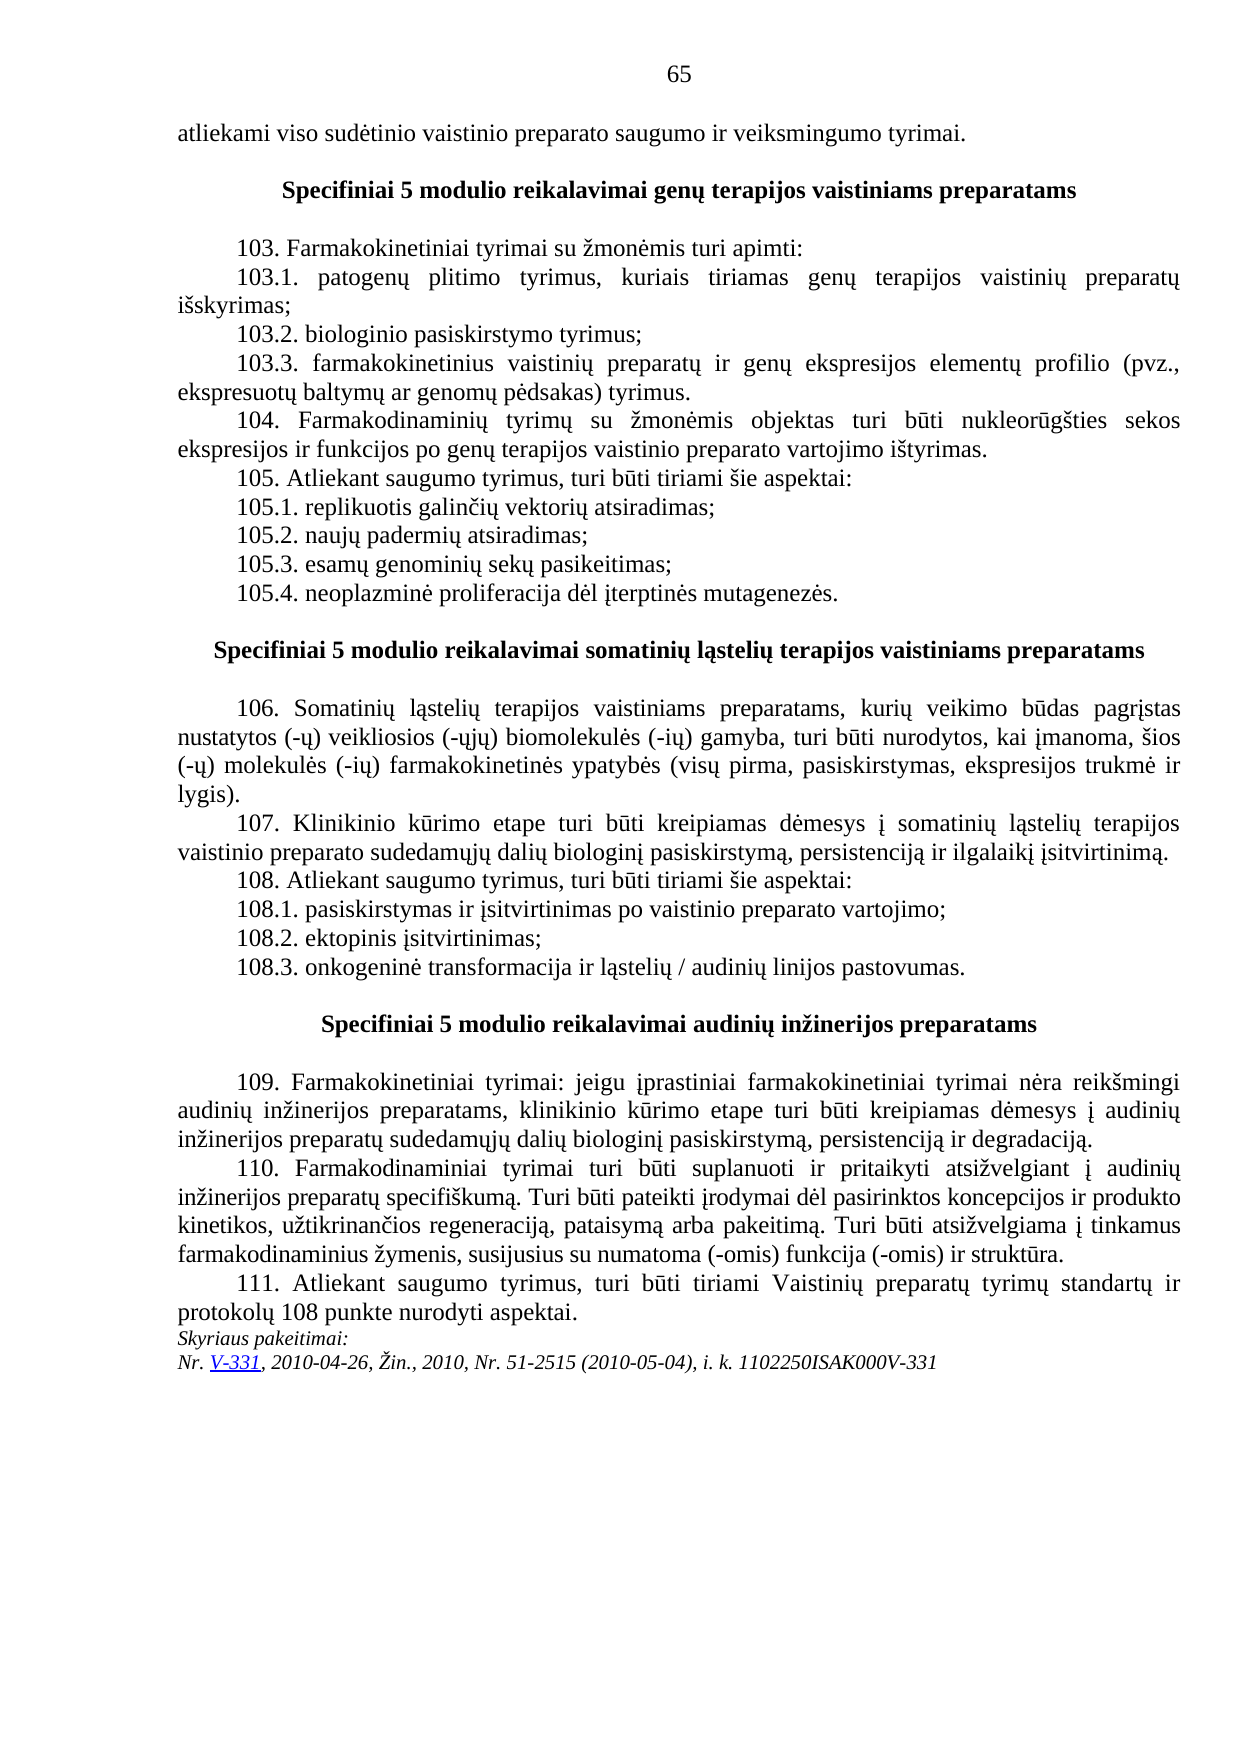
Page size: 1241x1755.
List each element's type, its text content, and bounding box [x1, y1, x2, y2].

text 103. Farmakokinetiniai tyrimai su žmonėmis turi apimti: [177, 233, 1181, 262]
text 107. Klinikinio kūrimo etape turi būti kreipiamas dėmesys į somatinių ląstelių terapijos vaistinio preparato sudedamųjų dalių biologinį pasiskirstymą, persistenciją ir ilgalaikį įsitvirtinimą. [177, 808, 1181, 866]
text 105.2. naujų padermių atsiradimas; [177, 521, 1181, 549]
text 103.2. biologinio pasiskirstymo tyrimus; [177, 319, 1181, 348]
text 103.1. patogenų plitimo tyrimus, kuriais tiriamas genų terapijos vaistinių preparatų išskyrimas; [177, 262, 1181, 319]
text 108.3. onkogeninė transformacija ir ląstelių / audinių linijos pastovumas. [177, 952, 1181, 981]
text 108.1. pasiskirstymas ir įsitvirtinimas po vaistinio preparato vartojimo; [177, 894, 1181, 923]
text 105.1. replikuotis galinčių vektorių atsiradimas; [177, 492, 1181, 521]
text Nr. V-331, 2010-04-26, Žin., 2010, Nr. 51-2515 (2010-05-04), i. k. 1102250ISAK000V-331 [177, 1350, 1181, 1374]
text 108. Atliekant saugumo tyrimus, turi būti tiriami šie aspektai: [177, 866, 1181, 894]
text atliekami viso sudėtinio vaistinio preparato saugumo ir veiksmingumo tyrimai. [177, 118, 1181, 147]
text 105. Atliekant saugumo tyrimus, turi būti tiriami šie aspektai: [177, 463, 1181, 492]
text 105.4. neoplazminė proliferacija dėl įterptinės mutagenezės. [177, 578, 1181, 607]
text Skyriaus pakeitimai: [177, 1326, 1181, 1350]
text 109. Farmakokinetiniai tyrimai: jeigu įprastiniai farmakokinetiniai tyrimai nėra reikšmingi audinių inžinerijos preparatams, klinikinio kūrimo etape turi būti kreipiamas dėmesys į audinių inžinerijos preparatų sudedamųjų dalių biologinį pasiskirstymą, persistenciją ir degradaciją. [177, 1067, 1181, 1153]
text 105.3. esamų genominių sekų pasikeitimas; [177, 549, 1181, 578]
text 103.3. farmakokinetinius vaistinių preparatų ir genų ekspresijos elementų profilio (pvz., ekspresuotų baltymų ar genomų pėdsakas) tyrimus. [177, 348, 1181, 406]
text 106. Somatinių ląstelių terapijos vaistiniams preparatams, kurių veikimo būdas pagrįstas nustatytos (-ų) veikliosios (-ųjų) biomolekulės (-ių) gamyba, turi būti nurodytos, kai įmanoma, šios (-ų) molekulės (-ių) farmakokinetinės ypatybės (visų pirma, pasiskirstymas, ekspresijos trukmė ir lygis). [177, 693, 1181, 808]
text Specifiniai 5 modulio reikalavimai genų terapijos vaistiniams preparatams [177, 176, 1181, 204]
text 110. Farmakodinaminiai tyrimai turi būti suplanuoti ir pritaikyti atsižvelgiant į audinių inžinerijos preparatų specifiškumą. Turi būti pateikti įrodymai dėl pasirinktos koncepcijos ir produkto kinetikos, užtikrinančios regeneraciją, pataisymą arba pakeitimą. Turi būti atsižvelgiama į tinkamus farmakodinaminius žymenis, susijusius su numatoma (-omis) funkcija (-omis) ir struktūra. [177, 1153, 1181, 1268]
text Specifiniai 5 modulio reikalavimai somatinių ląstelių terapijos vaistiniams preparatams [177, 636, 1181, 664]
text 108.2. ektopinis įsitvirtinimas; [177, 923, 1181, 952]
text 104. Farmakodinaminių tyrimų su žmonėmis objektas turi būti nukleorūgšties sekos ekspresijos ir funkcijos po genų terapijos vaistinio preparato vartojimo ištyrimas. [177, 406, 1181, 463]
text Specifiniai 5 modulio reikalavimai audinių inžinerijos preparatams [177, 1009, 1181, 1038]
text 111. Atliekant saugumo tyrimus, turi būti tiriami Vaistinių preparatų tyrimų standartų ir protokolų 108 punkte nurodyti aspektai. [177, 1268, 1181, 1326]
